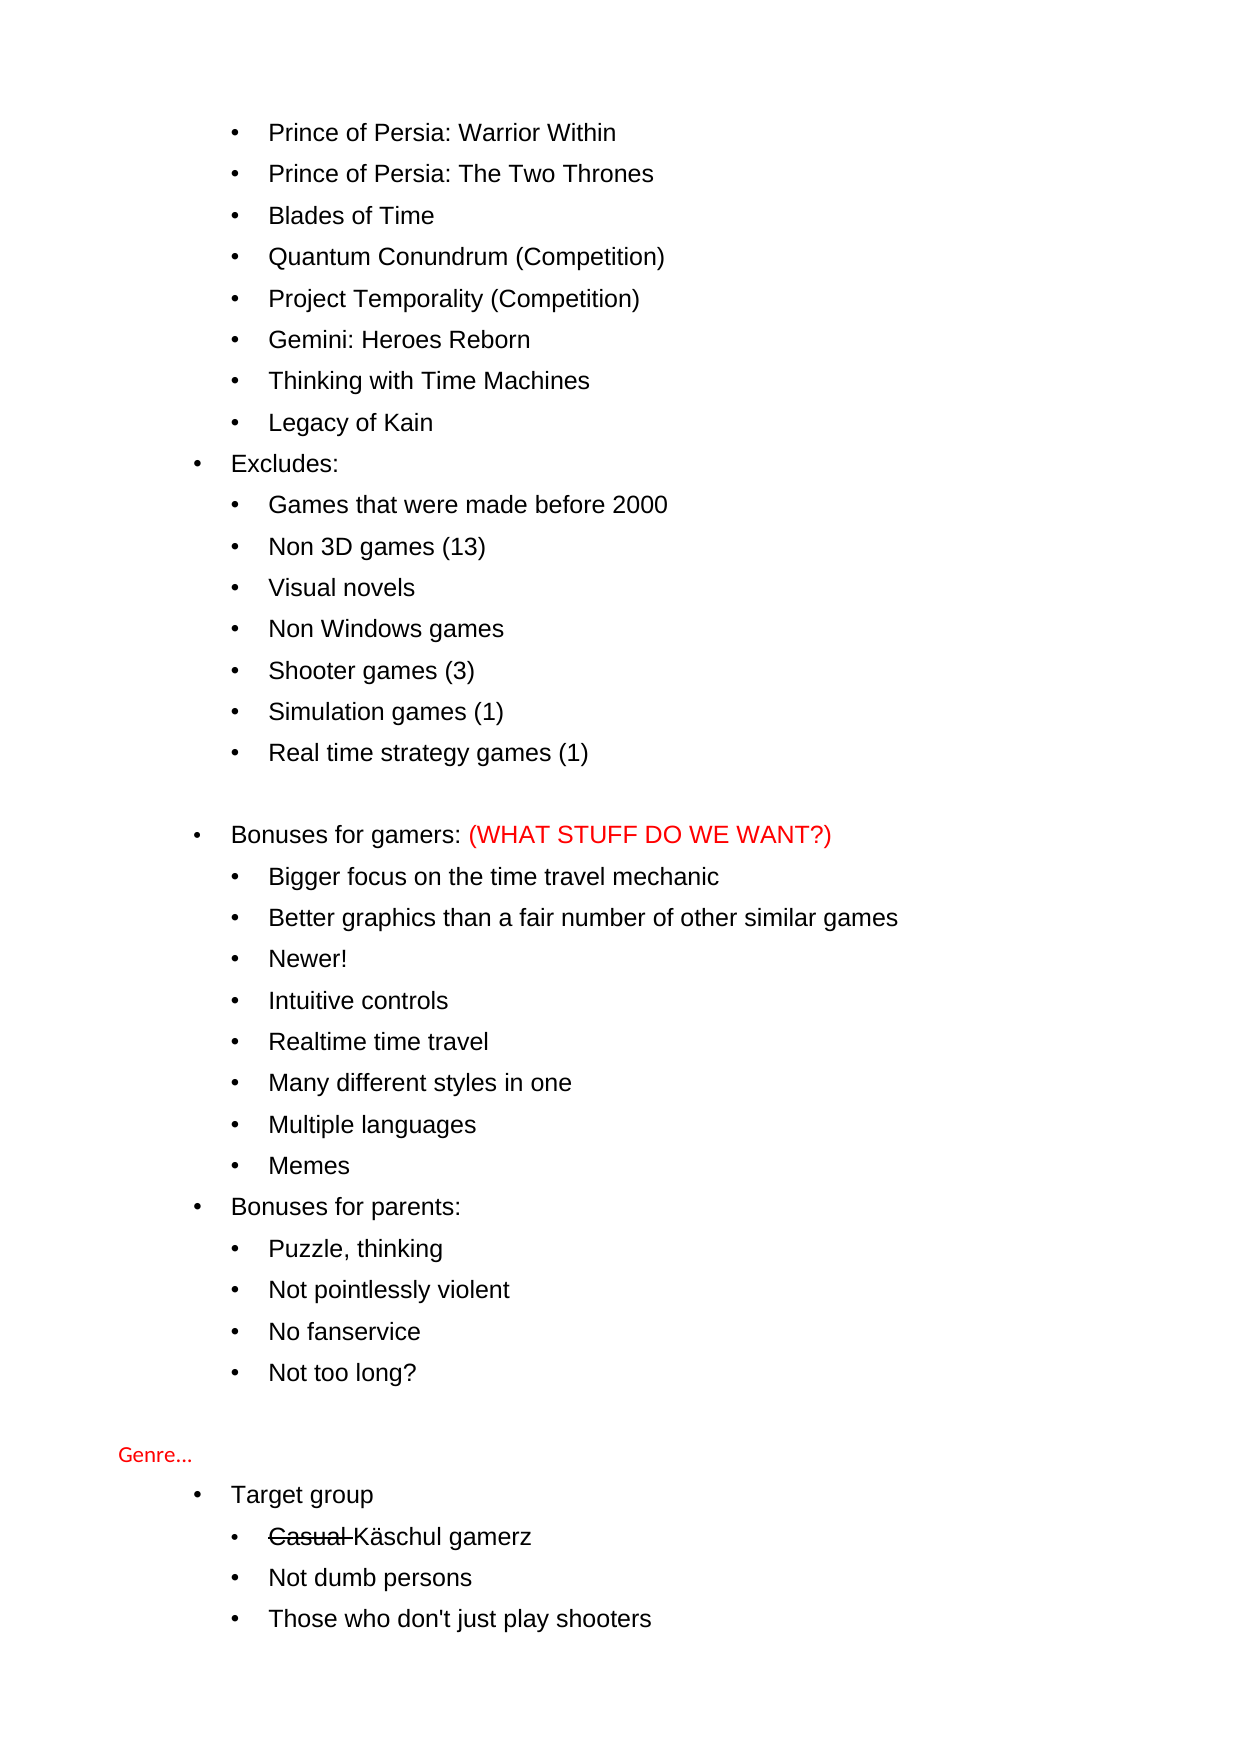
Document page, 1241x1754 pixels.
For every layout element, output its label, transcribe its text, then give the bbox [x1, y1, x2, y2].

list Excludes: [193, 449, 1122, 478]
list Thinking with Time Machines [231, 366, 1122, 395]
list Bonuses for parents: [193, 1192, 1122, 1221]
list Not dumb persons [231, 1563, 1122, 1592]
list Realtime time travel [231, 1027, 1122, 1056]
list Memes [231, 1151, 1122, 1180]
list Shooter games (3) [231, 656, 1122, 684]
list Not too long? [231, 1358, 1122, 1387]
list Bonuses for gamers: (WHAT STUFF DO WE WANT?) [193, 820, 1122, 849]
list Legacy of Kain [231, 408, 1122, 436]
text Genre... [118, 1440, 1122, 1468]
list No fanservice [231, 1316, 1122, 1345]
list Puzzle, thinking [231, 1234, 1122, 1263]
list Intuitive controls [231, 986, 1122, 1014]
list Non Windows games [231, 614, 1122, 643]
list Target group [193, 1480, 1122, 1509]
list Real time strategy games (1) [231, 738, 1122, 767]
list Visual novels [231, 573, 1122, 602]
list Many different styles in one [231, 1068, 1122, 1097]
list Blades of Time [231, 201, 1122, 230]
list Prince of Persia: Warrior Within [231, 118, 1122, 147]
list Quantum Conundrum (Competition) [231, 242, 1122, 271]
list Simulation games (1) [231, 697, 1122, 726]
list Gemini: Heroes Reborn [231, 325, 1122, 354]
list Multiple languages [231, 1110, 1122, 1138]
list Non 3D games (13) [231, 532, 1122, 561]
list Those who don't just play shooters [231, 1604, 1122, 1633]
list Bigger focus on the time travel mechanic [231, 862, 1122, 890]
list Better graphics than a fair number of other similar games [231, 903, 1122, 932]
list Project Temporality (Competition) [231, 283, 1122, 312]
list Games that were made before 2000 [231, 490, 1122, 519]
list Prince of Persia: The Two Thrones [231, 159, 1122, 188]
list Not pointlessly violent [231, 1275, 1122, 1304]
list Casual Käschul gamerz [231, 1522, 1122, 1550]
list Newer! [231, 944, 1122, 973]
